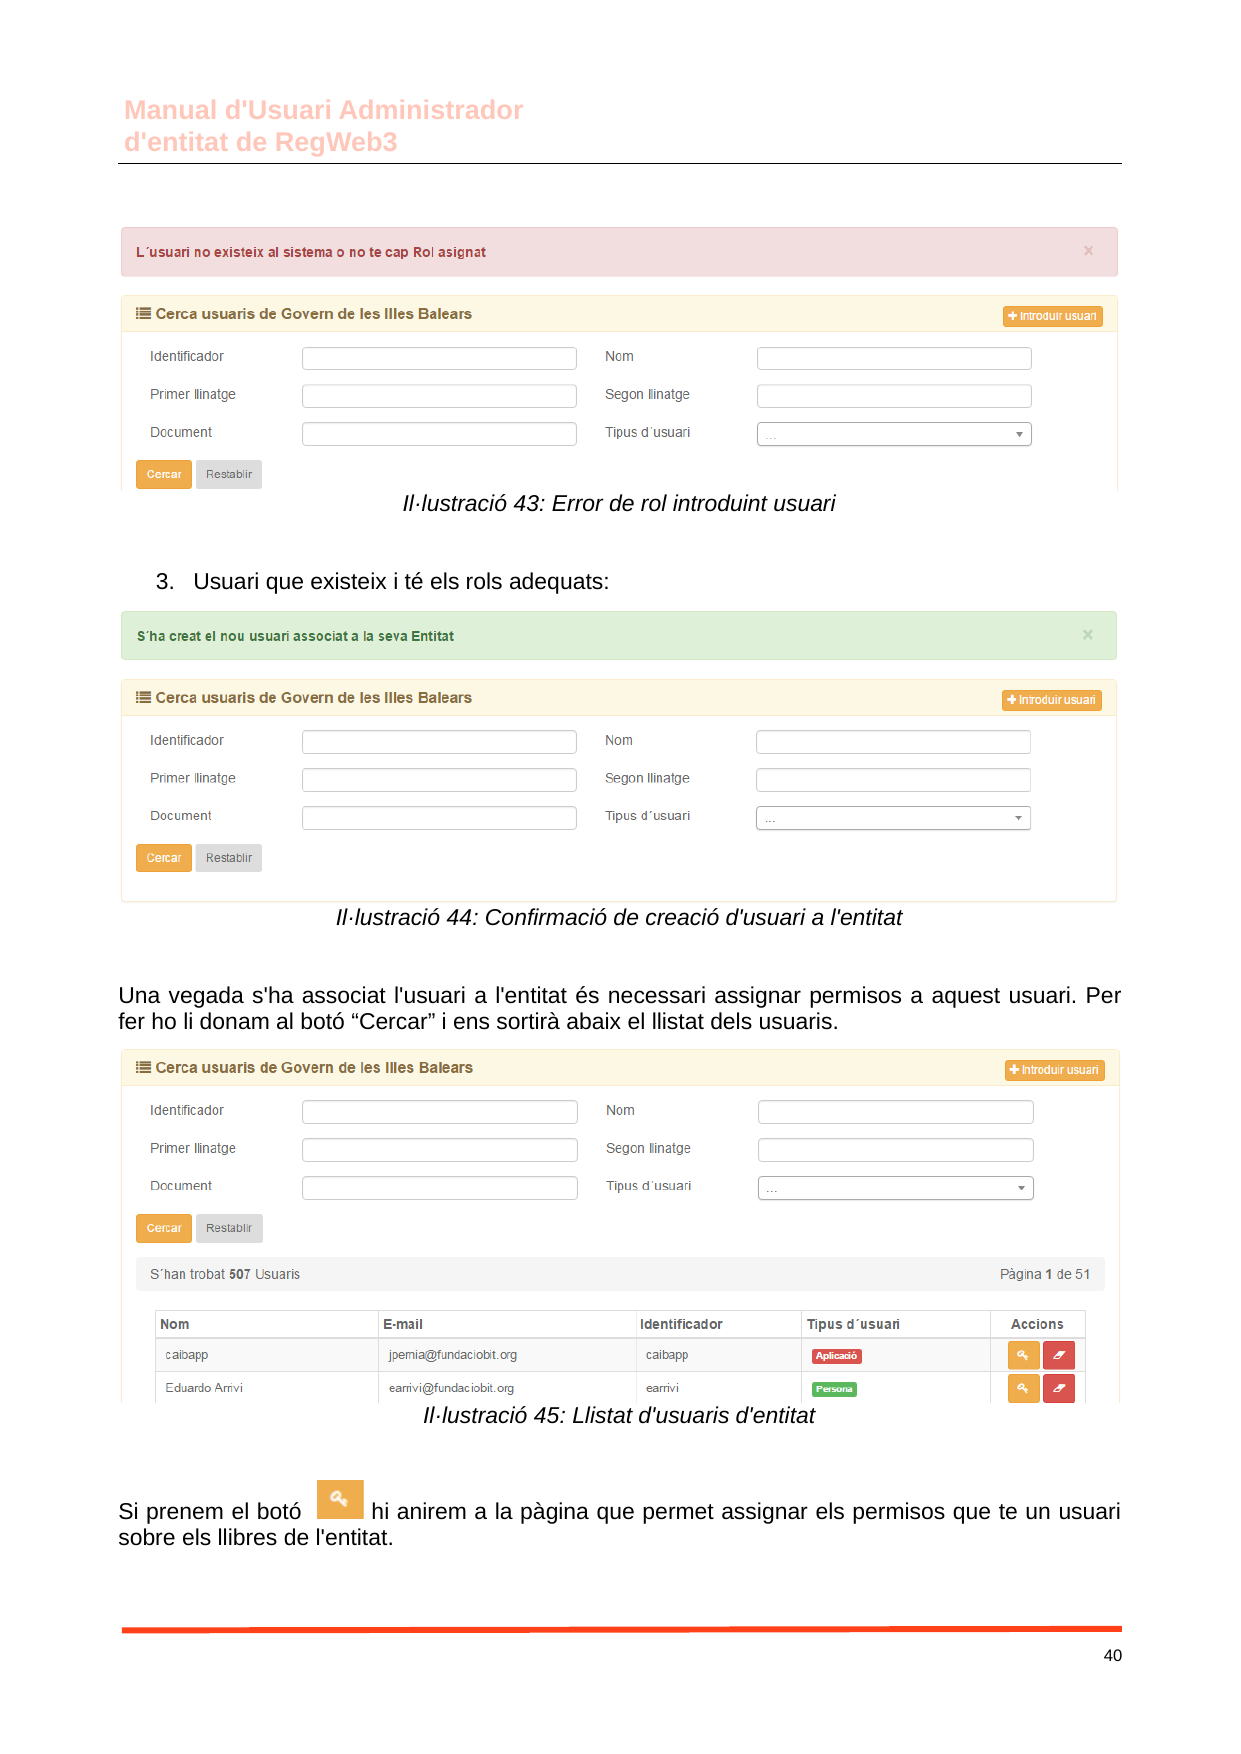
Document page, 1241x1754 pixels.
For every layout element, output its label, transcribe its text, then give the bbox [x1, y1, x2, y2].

picture [317, 1480, 364, 1519]
list Usuari que existeix i té els rols adequats: [156, 568, 1122, 594]
text Il·lustració 44: Confirmació de creació d'usuari a l'entitat [118, 904, 1122, 930]
text Si prenem el botó hi anirem a la pàgina que permet assignar els permisos que te un usuari sobre els llibres de l'entitat. [118, 1480, 1122, 1550]
text Il·lustració 45: Llistat d'usuaris d'entitat [118, 1403, 1122, 1429]
text Il·lustració 43: Error de rol introduint usuari [118, 491, 1122, 517]
text Una vegada s'ha associat l'usuari a l'entitat és necessari assignar permisos a aquest usuari. Per fer ho li donam al botó “Cercar” i ens sortirà abaix el llistat dels usuaris. [118, 982, 1122, 1034]
